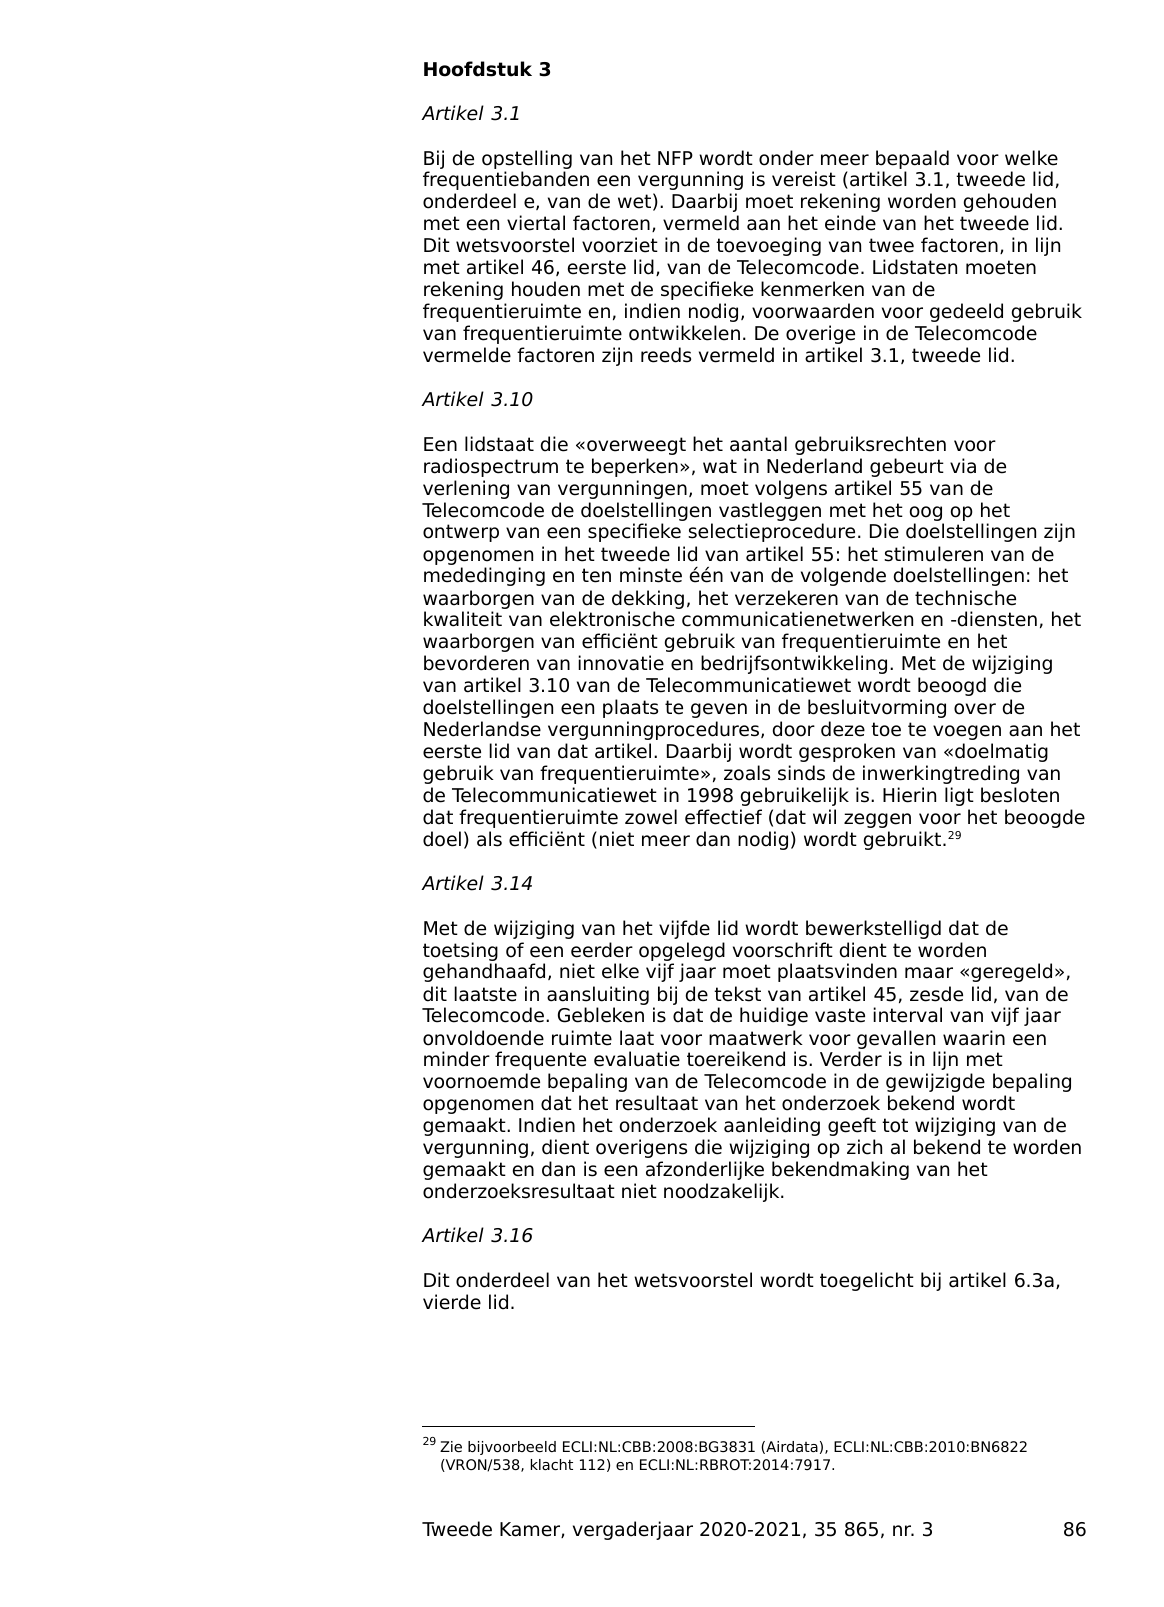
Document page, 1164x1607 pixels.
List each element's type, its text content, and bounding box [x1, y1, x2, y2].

text Dit onderdeel van het wetsvoorstel wordt toegelicht bij artikel 6.3a, vierde lid. [422, 1269, 1087, 1313]
subtitle Artikel 3.14 [422, 873, 1087, 895]
text Zie bijvoorbeeld ECLI:NL:CBB:2008:BG3831 (Airdata), ECLI:NL:CBB:2010:BN6822 (VRON/538, klacht 112) en ECLI:NL:RBROT:2014:7917. [422, 1435, 1087, 1474]
text Met de wijziging van het vijfde lid wordt bewerkstelligd dat de toetsing of een eerder opgelegd voorschrift dient te worden gehandhaafd, niet elke vijf jaar moet plaatsvinden maar «geregeld», dit laatste in aansluiting bij de tekst van artikel 45, zesde lid, van de Telecomcode. Gebleken is dat de huidige vaste interval van vijf jaar onvoldoende ruimte laat voor maatwerk voor gevallen waarin een minder frequente evaluatie toereikend is. Verder is in lijn met voornoemde bepaling van de Telecomcode in de gewijzigde bepaling opgenomen dat het resultaat van het onderzoek bekend wordt gemaakt. Indien het onderzoek aanleiding geeft tot wijziging van de vergunning, dient overigens die wijziging op zich al bekend te worden gemaakt en dan is een afzonderlijke bekendmaking van het onderzoeksresultaat niet noodzakelijk. [422, 917, 1087, 1203]
text Bij de opstelling van het NFP wordt onder meer bepaald voor welke frequentiebanden een vergunning is vereist (artikel 3.1, tweede lid, onderdeel e, van de wet). Daarbij moet rekening worden gehouden met een viertal factoren, vermeld aan het einde van het tweede lid. Dit wetsvoorstel voorziet in de toevoeging van twee factoren, in lijn met artikel 46, eerste lid, van de Telecomcode. Lidstaten moeten rekening houden met de specifieke kenmerken van de frequentieruimte en, indien nodig, voorwaarden voor gedeeld gebruik van frequentieruimte ontwikkelen. De overige in de Telecomcode vermelde factoren zijn reeds vermeld in artikel 3.1, tweede lid. [422, 147, 1087, 367]
text Een lidstaat die «overweegt het aantal gebruiksrechten voor radiospectrum te beperken», wat in Nederland gebeurt via de verlening van vergunningen, moet volgens artikel 55 van de Telecomcode de doelstellingen vastleggen met het oog op het ontwerp van een specifieke selectieprocedure. Die doelstellingen zijn opgenomen in het tweede lid van artikel 55: het stimuleren van de mededinging en ten minste één van de volgende doelstellingen: het waarborgen van de dekking, het verzekeren van de technische kwaliteit van elektronische communicatienetwerken en -diensten, het waarborgen van efficiënt gebruik van frequentieruimte en het bevorderen van innovatie en bedrijfsontwikkeling. Met de wijziging van artikel 3.10 van de Telecommunicatiewet wordt beoogd die doelstellingen een plaats te geven in de besluitvorming over de Nederlandse vergunningprocedures, door deze toe te voegen aan het eerste lid van dat artikel. Daarbij wordt gesproken van «doelmatig gebruik van frequentieruimte», zoals sinds de inwerkingtreding van de Telecommunicatiewet in 1998 gebruikelijk is. Hierin ligt besloten dat frequentieruimte zowel effectief (dat wil zeggen voor het beoogde doel) als efficiënt (niet meer dan nodig) wordt gebruikt. [422, 433, 1087, 851]
subtitle Hoofdstuk 3 [422, 59, 1087, 81]
subtitle Artikel 3.10 [422, 389, 1087, 411]
subtitle Artikel 3.16 [422, 1225, 1087, 1247]
subtitle Artikel 3.1 [422, 103, 1087, 125]
